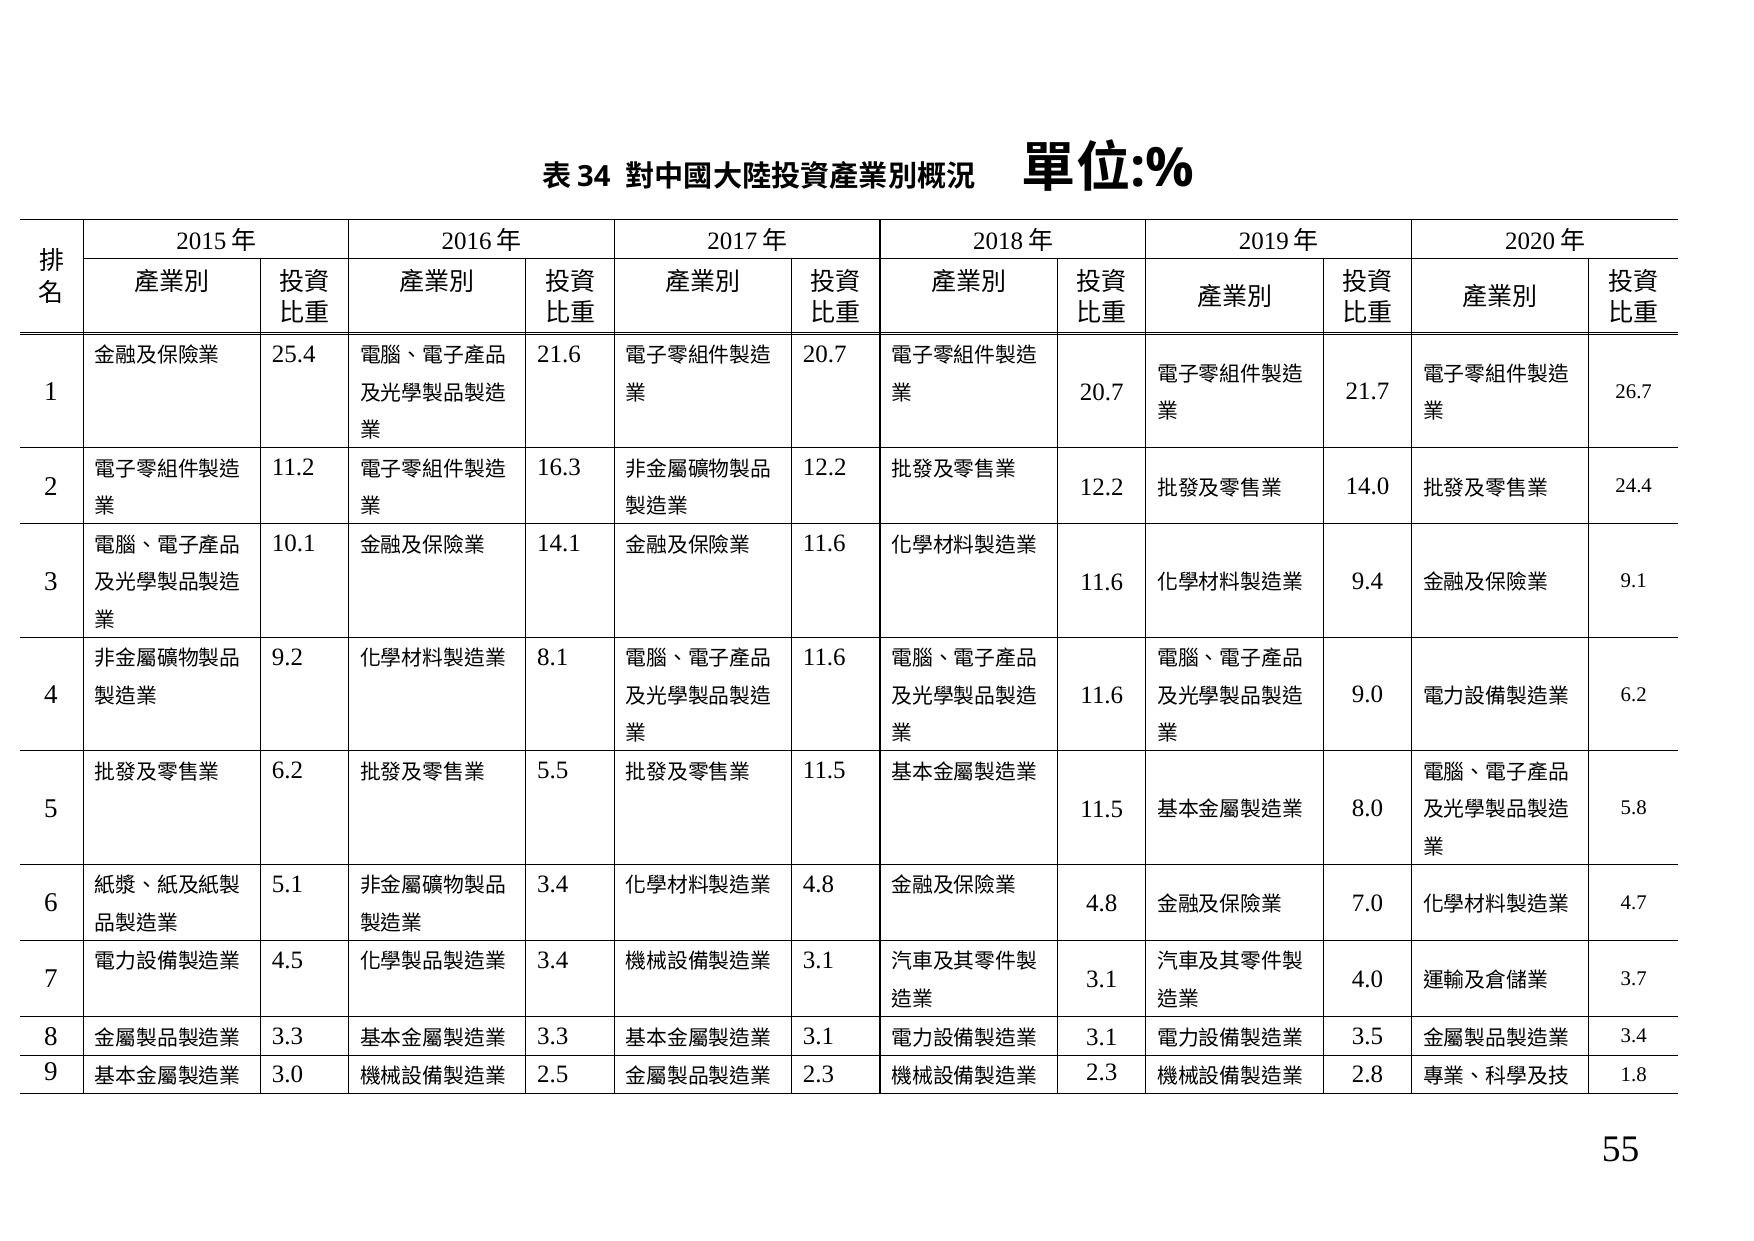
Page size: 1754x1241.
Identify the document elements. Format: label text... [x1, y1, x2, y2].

table_cell 26.7 [1589, 335, 1678, 447]
table_cell 金融及保險業 [349, 524, 525, 637]
table_cell 14.1 [526, 524, 614, 637]
table_header 2019年 [1146, 220, 1411, 258]
table_cell 投資比重 [526, 259, 614, 332]
table_cell 3.1 [792, 1017, 879, 1054]
table_cell 3.4 [1589, 1017, 1678, 1054]
table_cell 21.7 [1324, 335, 1411, 447]
table_cell 非金屬礦物製品製造業 [84, 638, 260, 750]
table_cell 基本金屬製造業 [84, 1056, 260, 1093]
table_cell 非金屬礦物製品製造業 [615, 448, 791, 523]
table_cell 投資比重 [792, 259, 879, 332]
table_cell 產業別 [1146, 259, 1323, 332]
table_cell 3.5 [1324, 1017, 1411, 1054]
table_cell 電子零組件製造業 [615, 335, 791, 447]
table_cell 5 [20, 751, 83, 864]
table_cell 8.1 [526, 638, 614, 750]
table_header 2017年 [615, 220, 879, 258]
table_cell 7.0 [1324, 865, 1411, 940]
table_cell 金融及保險業 [1412, 524, 1588, 637]
table_cell 4.7 [1589, 865, 1678, 940]
table_cell 電力設備製造業 [1412, 638, 1588, 750]
table_cell 金屬製品製造業 [615, 1056, 791, 1093]
table_cell 機械設備製造業 [615, 941, 791, 1016]
table_cell 電力設備製造業 [1146, 1017, 1323, 1054]
table_cell 電腦、電子產品及光學製品製造業 [84, 524, 260, 637]
table_cell 1 [20, 335, 83, 447]
table_cell 16.3 [526, 448, 614, 523]
table_header 2018年 [881, 220, 1145, 258]
table_cell 11.2 [261, 448, 348, 523]
table_cell 電腦、電子產品及光學製品製造業 [349, 335, 525, 447]
table_cell 4.5 [261, 941, 348, 1016]
table_cell 化學材料製造業 [349, 638, 525, 750]
table_cell 產業別 [615, 259, 791, 332]
table_cell 9.0 [1324, 638, 1411, 750]
table_cell 化學材料製造業 [615, 865, 791, 940]
table_cell 投資比重 [1589, 259, 1678, 332]
table_cell 機械設備製造業 [349, 1056, 525, 1093]
table_cell 電腦、電子產品及光學製品製造業 [1412, 751, 1588, 864]
table_cell 3.3 [261, 1017, 348, 1054]
table_cell 3.4 [526, 941, 614, 1016]
table_cell 3.0 [261, 1056, 348, 1093]
table_cell 5.8 [1589, 751, 1678, 864]
table_cell 3.3 [526, 1017, 614, 1054]
table_cell 投資比重 [1058, 259, 1145, 332]
table_cell 電子零組件製造業 [349, 448, 525, 523]
table_cell 金屬製品製造業 [84, 1017, 260, 1054]
table_cell 化學製品製造業 [349, 941, 525, 1016]
table_cell 8 [20, 1017, 83, 1054]
table_cell 非金屬礦物製品製造業 [349, 865, 525, 940]
table_cell 紙漿、紙及紙製品製造業 [84, 865, 260, 940]
table_cell 批發及零售業 [615, 751, 791, 864]
table_cell 4.0 [1324, 941, 1411, 1016]
table_cell 電子零組件製造業 [1146, 335, 1323, 447]
table_cell 3.1 [1058, 941, 1145, 1016]
table_cell 11.6 [792, 524, 879, 637]
table_cell 電力設備製造業 [84, 941, 260, 1016]
table_header 2015年 [84, 220, 348, 258]
table_cell 電力設備製造業 [881, 1017, 1057, 1054]
table_cell 電腦、電子產品及光學製品製造業 [881, 638, 1057, 750]
table_cell 化學材料製造業 [1146, 524, 1323, 637]
table_cell 批發及零售業 [349, 751, 525, 864]
table_cell 4.8 [1058, 865, 1145, 940]
table_cell 3.1 [1058, 1017, 1145, 1054]
table_cell 12.2 [792, 448, 879, 523]
table_cell 化學材料製造業 [881, 524, 1057, 637]
table_cell 電腦、電子產品及光學製品製造業 [615, 638, 791, 750]
table_cell 產業別 [349, 259, 525, 332]
table_cell 9 [20, 1056, 83, 1093]
table_cell 基本金屬製造業 [349, 1017, 525, 1054]
table_cell 電子零組件製造業 [881, 335, 1057, 447]
table_cell 運輸及倉儲業 [1412, 941, 1588, 1016]
table_cell 專業、科學及技 [1412, 1056, 1588, 1093]
table_cell 25.4 [261, 335, 348, 447]
table_cell 金融及保險業 [615, 524, 791, 637]
table_cell 11.6 [1058, 524, 1145, 637]
table_cell 2.8 [1324, 1056, 1411, 1093]
table_cell 投資比重 [261, 259, 348, 332]
table_cell 產業別 [1412, 259, 1588, 332]
table_cell 10.1 [261, 524, 348, 637]
table_cell 產業別 [84, 259, 260, 332]
table_cell 5.1 [261, 865, 348, 940]
table_cell 電子零組件製造業 [84, 448, 260, 523]
table_cell 20.7 [1058, 335, 1145, 447]
table_cell 投資比重 [1324, 259, 1411, 332]
table_cell 9.4 [1324, 524, 1411, 637]
table_cell 3.7 [1589, 941, 1678, 1016]
table_cell 產業別 [881, 259, 1057, 332]
table_cell 電腦、電子產品及光學製品製造業 [1146, 638, 1323, 750]
table_cell 機械設備製造業 [1146, 1056, 1323, 1093]
table_cell 4 [20, 638, 83, 750]
table_cell 2.5 [526, 1056, 614, 1093]
table_cell 金屬製品製造業 [1412, 1017, 1588, 1054]
table_cell 3.1 [792, 941, 879, 1016]
table_cell 基本金屬製造業 [615, 1017, 791, 1054]
table_cell 11.6 [792, 638, 879, 750]
table_cell 化學材料製造業 [1412, 865, 1588, 940]
table_header 排名 [20, 220, 83, 332]
table_cell 金融及保險業 [881, 865, 1057, 940]
table_header 2020年 [1412, 220, 1678, 258]
subtitle 表34 對中國大陸投資產業別概況 單位:% [59, 107, 1639, 219]
table_cell 批發及零售業 [84, 751, 260, 864]
table_cell 基本金屬製造業 [1146, 751, 1323, 864]
table_cell 汽車及其零件製造業 [881, 941, 1057, 1016]
table_cell 電子零組件製造業 [1412, 335, 1588, 447]
table_cell 機械設備製造業 [881, 1056, 1057, 1093]
table_cell 9.1 [1589, 524, 1678, 637]
table_header 2016年 [349, 220, 614, 258]
table_cell 8.0 [1324, 751, 1411, 864]
table_cell 4.8 [792, 865, 879, 940]
table_cell 21.6 [526, 335, 614, 447]
table_cell 20.7 [792, 335, 879, 447]
table_cell 11.5 [792, 751, 879, 864]
table_cell 汽車及其零件製造業 [1146, 941, 1323, 1016]
table_cell 金融及保險業 [1146, 865, 1323, 940]
table_cell 批發及零售業 [1146, 448, 1323, 523]
table_cell 24.4 [1589, 448, 1678, 523]
table_cell 12.2 [1058, 448, 1145, 523]
table_cell 5.5 [526, 751, 614, 864]
table_cell 批發及零售業 [881, 448, 1057, 523]
table_cell 9.2 [261, 638, 348, 750]
table_cell 金融及保險業 [84, 335, 260, 447]
table_cell 1.8 [1589, 1056, 1678, 1093]
table_cell 2.3 [1058, 1056, 1145, 1093]
table_cell 11.6 [1058, 638, 1145, 750]
table_cell 2 [20, 448, 83, 523]
table_cell 6.2 [1589, 638, 1678, 750]
table_cell 批發及零售業 [1412, 448, 1588, 523]
table_cell 6 [20, 865, 83, 940]
table_cell 7 [20, 941, 83, 1016]
table_cell 6.2 [261, 751, 348, 864]
table_cell 3.4 [526, 865, 614, 940]
table_cell 2.3 [792, 1056, 879, 1093]
table_cell 3 [20, 524, 83, 637]
table_cell 11.5 [1058, 751, 1145, 864]
table_cell 基本金屬製造業 [881, 751, 1057, 864]
table_cell 14.0 [1324, 448, 1411, 523]
